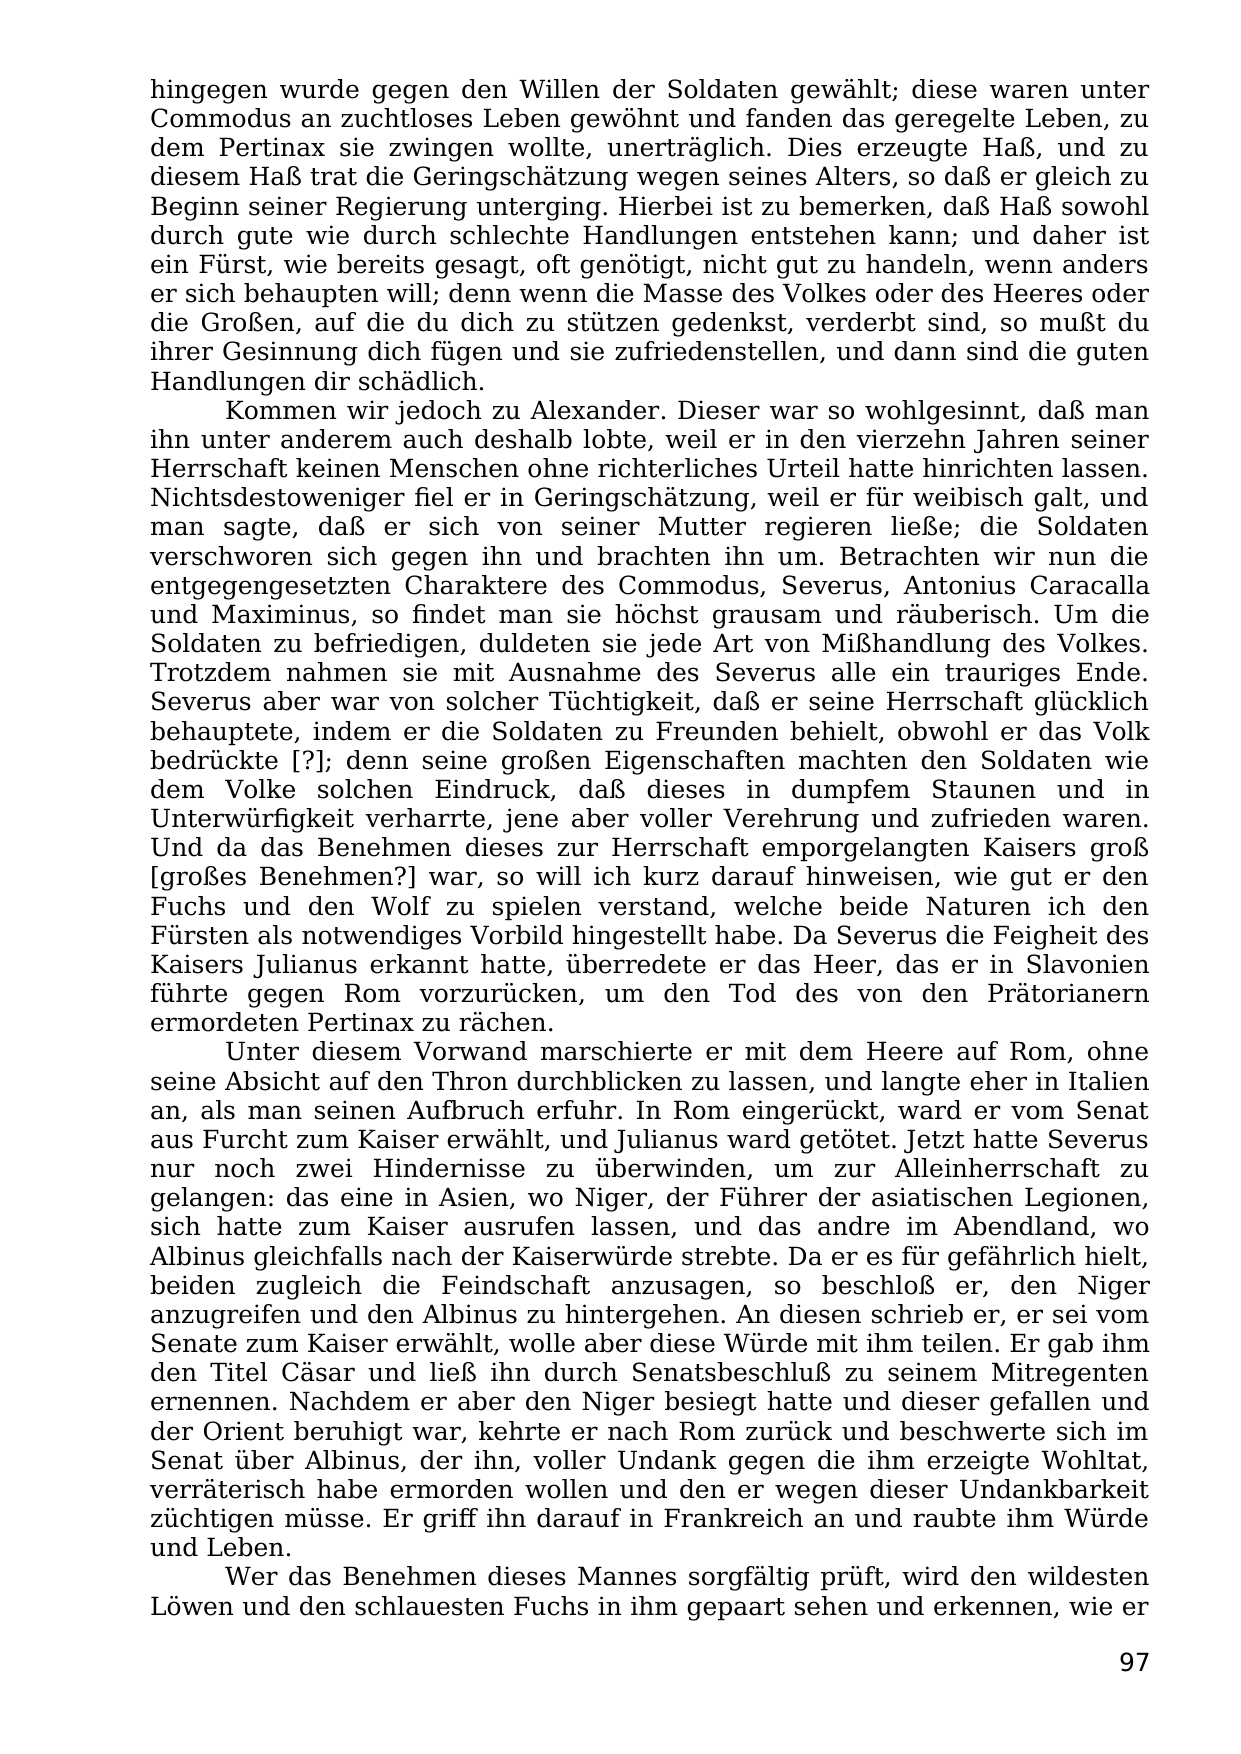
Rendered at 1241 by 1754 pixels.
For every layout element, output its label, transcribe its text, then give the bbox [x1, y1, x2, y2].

text Kommen wir jedoch zu Alexander. Dieser war so wohlgesinnt, daß man ihn unter anderem auch deshalb lobte, weil er in den vierzehn Jahren seiner Herrschaft keinen Menschen ohne richterliches Urteil hatte hinrichten lassen. Nichtsdestoweniger fiel er in Geringschätzung, weil er für weibisch galt, und man sagte, daß er sich von seiner Mutter regieren ließe; die Soldaten verschworen sich gegen ihn und brachten ihn um. Betrachten wir nun die entgegengesetzten Charaktere des Commodus, Severus, Antonius Caracalla und Maximinus, so findet man sie höchst grausam und räuberisch. Um die Soldaten zu befriedigen, duldeten sie jede Art von Mißhandlung des Volkes. Trotzdem nahmen sie mit Ausnahme des Severus alle ein trauriges Ende. Severus aber war von solcher Tüchtigkeit, daß er seine Herrschaft glücklich behauptete, indem er die Soldaten zu Freunden behielt, obwohl er das Volk bedrückte [?]; denn seine großen Eigenschaften machten den Soldaten wie dem Volke solchen Eindruck, daß dieses in dumpfem Staunen und in Unterwürfigkeit verharrte, jene aber voller Verehrung und zufrieden waren. Und da das Benehmen dieses zur Herrschaft emporgelangten Kaisers groß [großes Benehmen?] war, so will ich kurz darauf hinweisen, wie gut er den Fuchs und den Wolf zu spielen verstand, welche beide Naturen ich den Fürsten als notwendiges Vorbild hingestellt habe. Da Severus die Feigheit des Kaisers Julianus erkannt hatte, überredete er das Heer, das er in Slavonien führte gegen Rom vorzurücken, um den Tod des von den Prätorianern ermordeten Pertinax zu rächen. [150, 396, 1151, 1037]
text Wer das Benehmen dieses Mannes sorgfältig prüft, wird den wildesten Löwen und den schlauesten Fuchs in ihm gepaart sehen und erkennen, wie er [150, 1562, 1151, 1621]
text Unter diesem Vorwand marschierte er mit dem Heere auf Rom, ohne seine Absicht auf den Thron durchblicken zu lassen, und langte eher in Italien an, als man seinen Aufbruch erfuhr. In Rom eingerückt, ward er vom Senat aus Furcht zum Kaiser erwählt, und Julianus ward getötet. Jetzt hatte Severus nur noch zwei Hindernisse zu überwinden, um zur Alleinherrschaft zu gelangen: das eine in Asien, wo Niger, der Führer der asiatischen Legionen, sich hatte zum Kaiser ausrufen lassen, und das andre im Abendland, wo Albinus gleichfalls nach der Kaiserwürde strebte. Da er es für gefährlich hielt, beiden zugleich die Feindschaft anzusagen, so beschloß er, den Niger anzugreifen und den Albinus zu hintergehen. An diesen schrieb er, er sei vom Senate zum Kaiser erwählt, wolle aber diese Würde mit ihm teilen. Er gab ihm den Titel Cäsar und ließ ihn durch Senatsbeschluß zu seinem Mitregenten ernennen. Nachdem er aber den Niger besiegt hatte und dieser gefallen und der Orient beruhigt war, kehrte er nach Rom zurück und beschwerte sich im Senat über Albinus, der ihn, voller Undank gegen die ihm erzeigte Wohltat, verräterisch habe ermorden wollen und den er wegen dieser Undankbarkeit züchtigen müsse. Er griff ihn darauf in Frankreich an und raubte ihm Würde und Leben. [150, 1037, 1151, 1562]
text hingegen wurde gegen den Willen der Soldaten gewählt; diese waren unter Commodus an zuchtloses Leben gewöhnt und fanden das geregelte Leben, zu dem Pertinax sie zwingen wollte, unerträglich. Dies erzeugte Haß, und zu diesem Haß trat die Geringschätzung wegen seines Alters, so daß er gleich zu Beginn seiner Regierung unterging. Hierbei ist zu bemerken, daß Haß sowohl durch gute wie durch schlechte Handlungen entstehen kann; und daher ist ein Fürst, wie bereits gesagt, oft genötigt‚ nicht gut zu handeln, wenn anders er sich behaupten will; denn wenn die Masse des Volkes oder des Heeres oder die Großen, auf die du dich zu stützen gedenkst, verderbt sind, so mußt du ihrer Gesinnung dich fügen und sie zufriedenstellen, und dann sind die guten Handlungen dir schädlich. [150, 75, 1151, 396]
